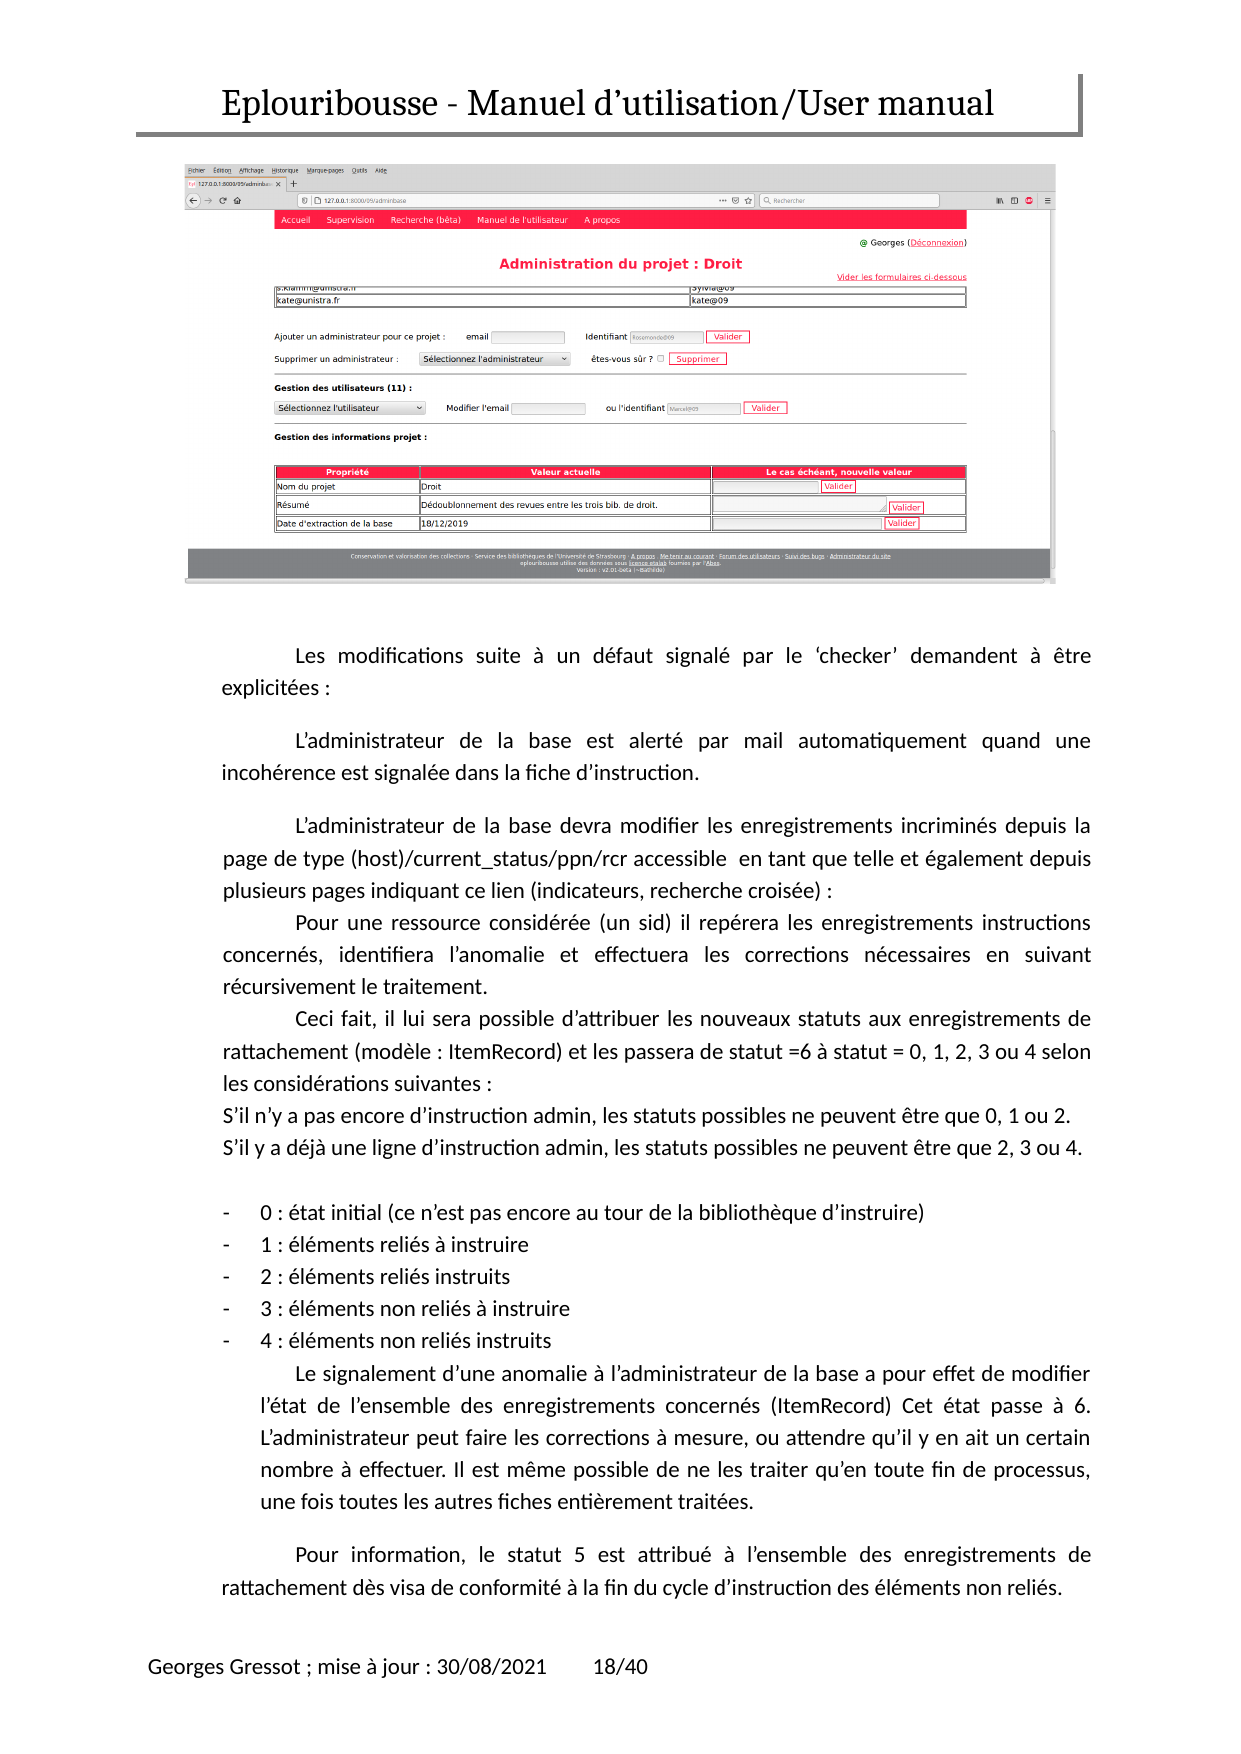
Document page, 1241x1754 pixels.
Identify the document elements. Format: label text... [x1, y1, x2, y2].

text Pour information, le statut 5 est attribué à l’ensemble des enregistrements de rattachement dès visa de conformité à la fin du cycle d’instruction des éléments non reliés. [221, 1540, 1093, 1601]
text Les modifications suite à un défaut signalé par le ‘checker’ demandent à être explicitées : [221, 641, 1093, 701]
list 3 : éléments non reliés à instruire [223, 1294, 1093, 1322]
list S’il n’y a pas encore d’instruction admin, les statuts possibles ne peuvent être que 0, 1 ou 2. [223, 1101, 1093, 1129]
text L’administrateur de la base est alerté par mail automatiquement quand une incohérence est signalée dans la fiche d’instruction. [221, 726, 1093, 786]
list Ceci fait, il lui sera possible d’attribuer les nouveaux statuts aux enregistrements de rattachement (modèle : ItemRecord) et les passera de statut =6 à statut = 0, 1, 2, 3 ou 4 selon les considérations suivantes : [223, 1004, 1093, 1097]
list 2 : éléments reliés instruits [223, 1262, 1093, 1290]
list L’administrateur de la base devra modifier les enregistrements incriminés depuis la page de type (host)/current_status/ppn/rcr accessible en tant que telle et également depuis plusieurs pages indiquant ce lien (indicateurs, recherche croisée) : [223, 811, 1093, 904]
list 0 : état initial (ce n’est pas encore au tour de la bibliothèque d’instruire) [223, 1198, 1093, 1226]
list 1 : éléments reliés à instruire [223, 1230, 1093, 1258]
picture [184, 164, 1056, 584]
list Le signalement d’une anomalie à l’administrateur de la base a pour effet de modifier l’état de l’ensemble des enregistrements concernés (ItemRecord) Cet état passe à 6. L’administrateur peut faire les corrections à mesure, ou attendre qu’il y en ait un certain nombre à effectuer. Il est même possible de ne les traiter qu’en toute fin de processus, une fois toutes les autres fiches entièrement traitées. [260, 1359, 1093, 1515]
list 4 : éléments non reliés instruits [223, 1326, 1093, 1354]
list Pour une ressource considérée (un sid) il repérera les enregistrements instructions concernés, identifiera l’anomalie et effectuera les corrections nécessaires en suivant récursivement le traitement. [223, 908, 1093, 1000]
list S’il y a déjà une ligne d’instruction admin, les statuts possibles ne peuvent être que 2, 3 ou 4. [223, 1133, 1093, 1161]
